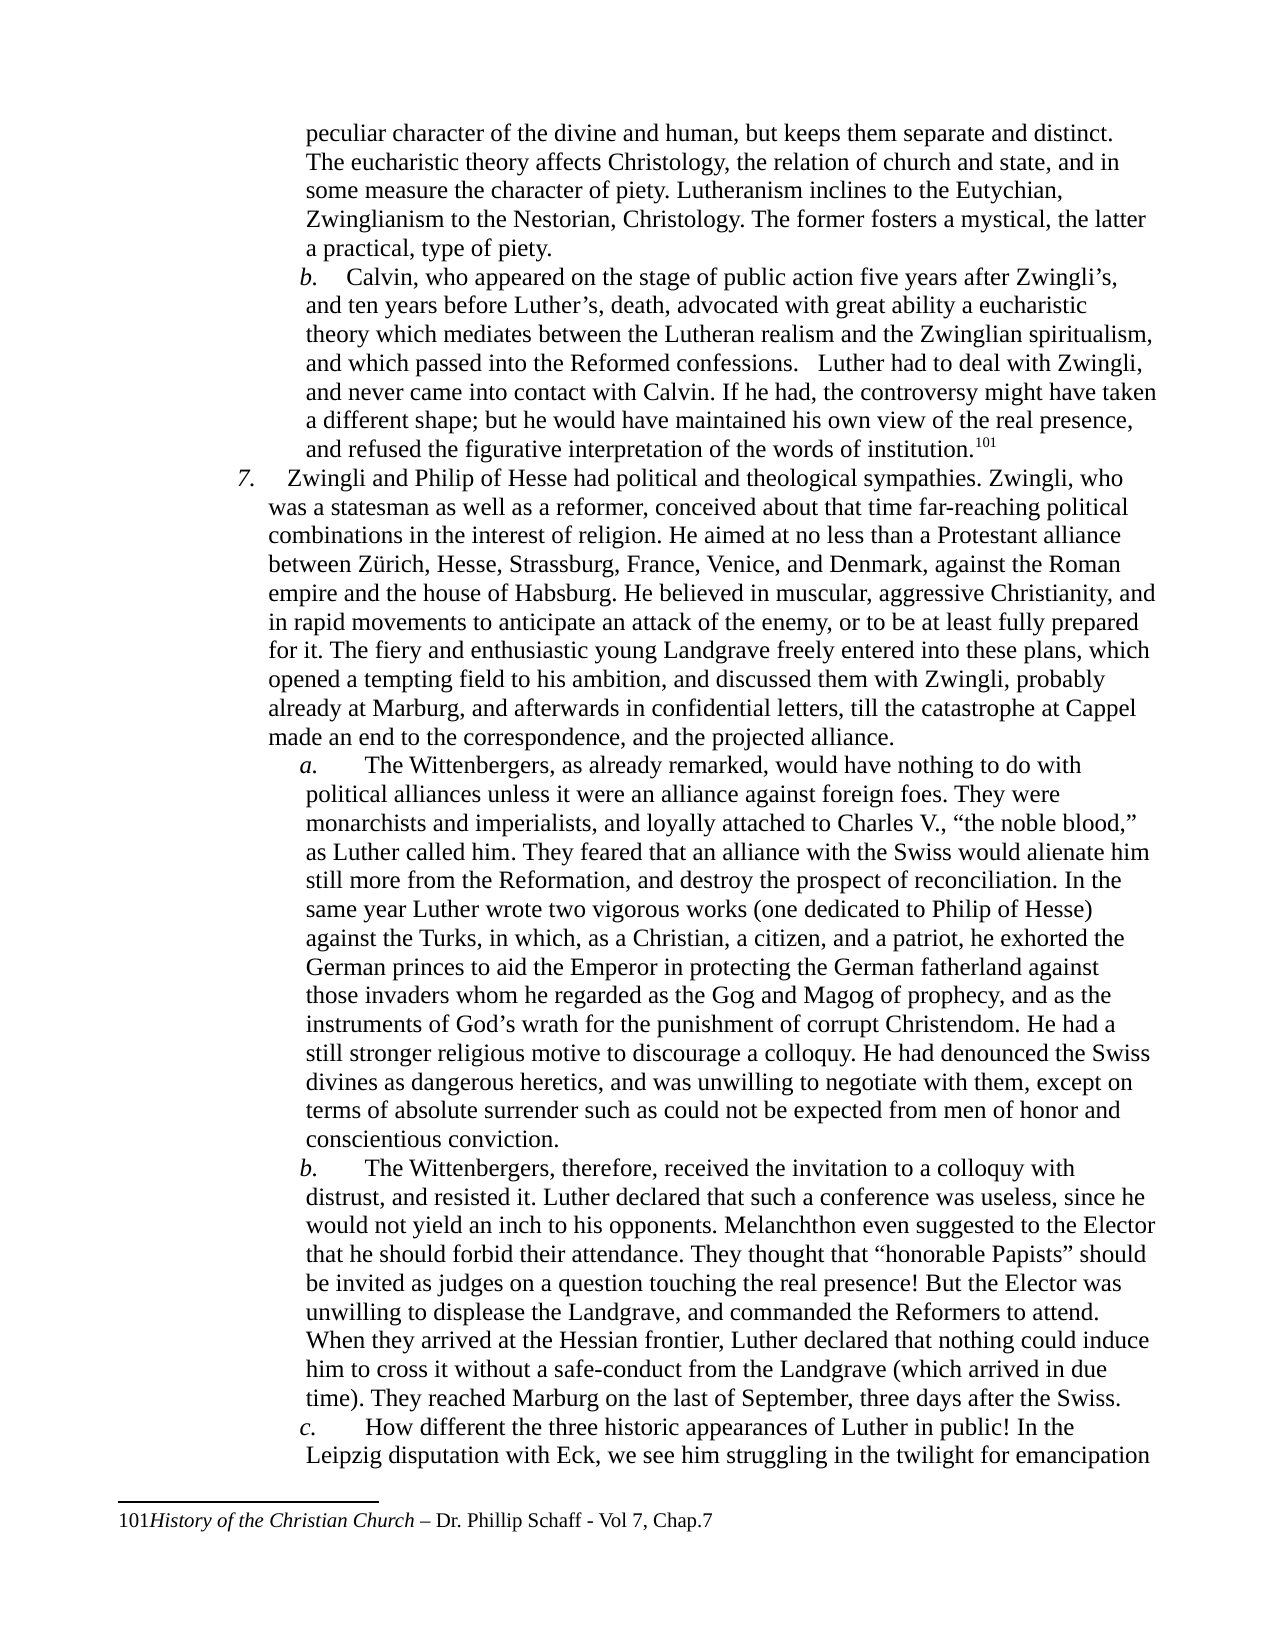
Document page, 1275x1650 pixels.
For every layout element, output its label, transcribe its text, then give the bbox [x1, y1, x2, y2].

list The Wittenbergers, as already remarked, would have nothing to do with political alliances unless it were an alliance against foreign foes. They were monarchists and imperialists, and loyally attached to Charles V., “the noble blood,” as Luther called him. They feared that an alliance with the Swiss would alienate him still more from the Reformation, and destroy the prospect of reconciliation. In the same year Luther wrote two vigorous works (one dedicated to Philip of Hesse) against the Turks, in which, as a Christian, a citizen, and a patriot, he exhorted the German princes to aid the Emperor in protecting the German fatherland against those invaders whom he regarded as the Gog and Magog of prophecy, and as the instruments of God’s wrath for the punishment of corrupt Christendom. He had a still stronger religious motive to discourage a colloquy. He had denounced the Swiss divines as dangerous heretics, and was unwilling to negotiate with them, except on terms of absolute surrender such as could not be expected from men of honor and conscientious conviction. [268, 751, 1157, 1153]
list peculiar character of the divine and human, but keeps them separate and distinct. The eucharistic theory affects Christology, the relation of church and state, and in some measure the character of piety. Lutheranism inclines to the Eutychian, Zwinglianism to the Nestorian, Christology. The former fosters a mystical, the latter a practical, type of piety. [268, 118, 1157, 262]
list How different the three historic appearances of Luther in public! In the Leipzig disputation with Eck, we see him struggling in the twilight for emancipation [268, 1412, 1157, 1469]
list Zwingli and Philip of Hesse had political and theological sympathies. Zwingli, who was a statesman as well as a reformer, conceived about that time far-reaching political combinations in the interest of religion. He aimed at no less than a Protestant alliance between Zürich, Hesse, Strassburg, France, Venice, and Denmark, against the Roman empire and the house of Habsburg. He believed in muscular, aggressive Christianity, and in rapid movements to anticipate an attack of the enemy, or to be at least fully prepared for it. The fiery and enthusiastic young Landgrave freely entered into these plans, which opened a tempting field to his ambition, and discussed them with Zwingli, probably already at Marburg, and afterwards in confidential letters, till the catastrophe at Cappel made an end to the correspondence, and the projected alliance. [231, 463, 1157, 751]
list Calvin, who appeared on the stage of public action five years after Zwingli’s, and ten years before Luther’s, death, advocated with great ability a eucharistic theory which mediates between the Lutheran realism and the Zwinglian spiritualism, and which passed into the Reformed confessions. Luther had to deal with Zwingli, and never came into contact with Calvin. If he had, the controversy might have taken a different shape; but he would have maintained his own view of the real presence, and refused the figurative interpretation of the words of institution. [268, 262, 1157, 463]
list History of the Christian Church – Dr. Phillip Schaff - Vol 7, Chap.7 [118, 1508, 1157, 1532]
list The Wittenbergers, therefore, received the invitation to a colloquy with distrust, and resisted it. Luther declared that such a conference was useless, since he would not yield an inch to his opponents. Melanchthon even suggested to the Elector that he should forbid their attendance. They thought that “honorable Papists” should be invited as judges on a question touching the real presence! But the Elector was unwilling to displease the Landgrave, and commanded the Reformers to attend. When they arrived at the Hessian frontier, Luther declared that nothing could induce him to cross it without a safe-conduct from the Landgrave (which arrived in due time). They reached Marburg on the last of September, three days after the Swiss. [268, 1153, 1157, 1412]
